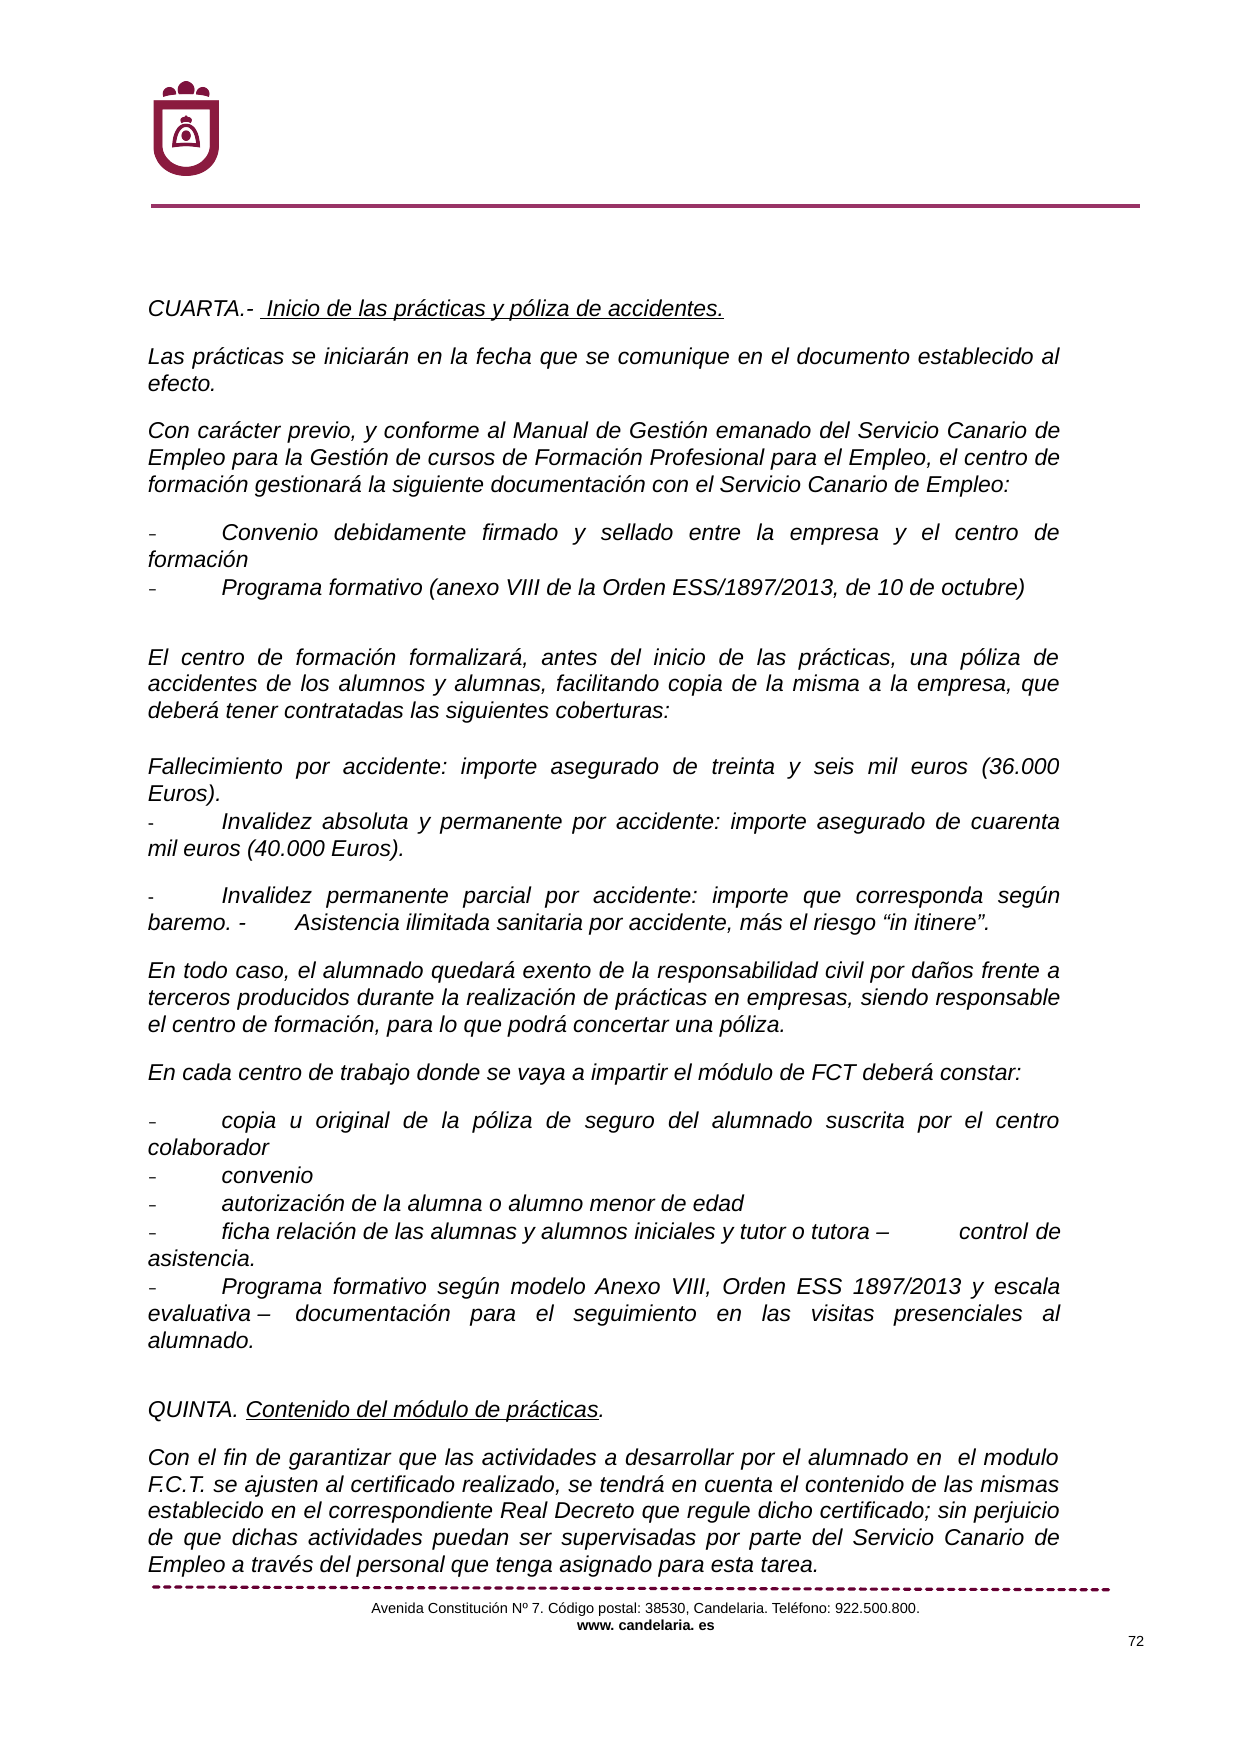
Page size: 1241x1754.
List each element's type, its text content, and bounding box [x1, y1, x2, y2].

list Programa formativo según modelo Anexo VIII, Orden ESS 1897/2013 y escala evaluativa – documentación para el seguimiento en las visitas presenciales al alumnado. [148, 1273, 1063, 1353]
text Con carácter previo, y conforme al Manual de Gestión emanado del Servicio Canario de Empleo para la Gestión de cursos de Formación Profesional para el Empleo, el centro de formación gestionará la siguiente documentación con el Servicio Canario de Empleo: [148, 417, 1063, 497]
list Invalidez permanente parcial por accidente: importe que corresponda según baremo. - Asistencia ilimitada sanitaria por accidente, más el riesgo “in itinere”. [148, 882, 1063, 936]
list Convenio debidamente firmado y sellado entre la empresa y el centro de formación [148, 519, 1063, 572]
text Fallecimiento por accidente: importe asegurado de treinta y seis mil euros (36.000 Euros). [148, 753, 1063, 807]
text QUINTA. Contenido del módulo de prácticas. [148, 1396, 1063, 1423]
list Invalidez absoluta y permanente por accidente: importe asegurado de cuarenta mil euros (40.000 Euros). [148, 808, 1063, 861]
list ficha relación de las alumnas y alumnos iniciales y tutor o tutora – control de asistencia. [148, 1218, 1063, 1271]
text Con el fin de garantizar que las actividades a desarrollar por el alumnado en el modulo F.C.T. se ajusten al certificado realizado, se tendrá en cuenta el contenido de las mismas establecido en el correspondiente Real Decreto que regule dicho certificado; sin perjuicio de que dichas actividades puedan ser supervisadas por parte del Servicio Canario de Empleo a través del personal que tenga asignado para esta tarea. [148, 1444, 1063, 1577]
list Programa formativo (anexo VIII de la Orden ESS/1897/2013, de 10 de octubre) [148, 574, 1063, 600]
list convenio [148, 1162, 1063, 1188]
text Las prácticas se iniciarán en la fecha que se comunique en el documento establecido al efecto. [148, 343, 1063, 396]
list autorización de la alumna o alumno menor de edad [148, 1190, 1063, 1216]
list copia u original de la póliza de seguro del alumnado suscrita por el centro colaborador [148, 1107, 1063, 1160]
text CUARTA.- Inicio de las prácticas y póliza de accidentes. [148, 295, 1063, 322]
text En todo caso, el alumnado quedará exento de la responsabilidad civil por daños frente a terceros producidos durante la realización de prácticas en empresas, siendo responsable el centro de formación, para lo que podrá concertar una póliza. [148, 957, 1063, 1037]
text En cada centro de trabajo donde se vaya a impartir el módulo de FCT deberá constar: [148, 1059, 1063, 1085]
text El centro de formación formalizará, antes del inicio de las prácticas, una póliza de accidentes de los alumnos y alumnas, facilitando copia de la misma a la empresa, que deberá tener contratadas las siguientes coberturas: [148, 643, 1063, 724]
